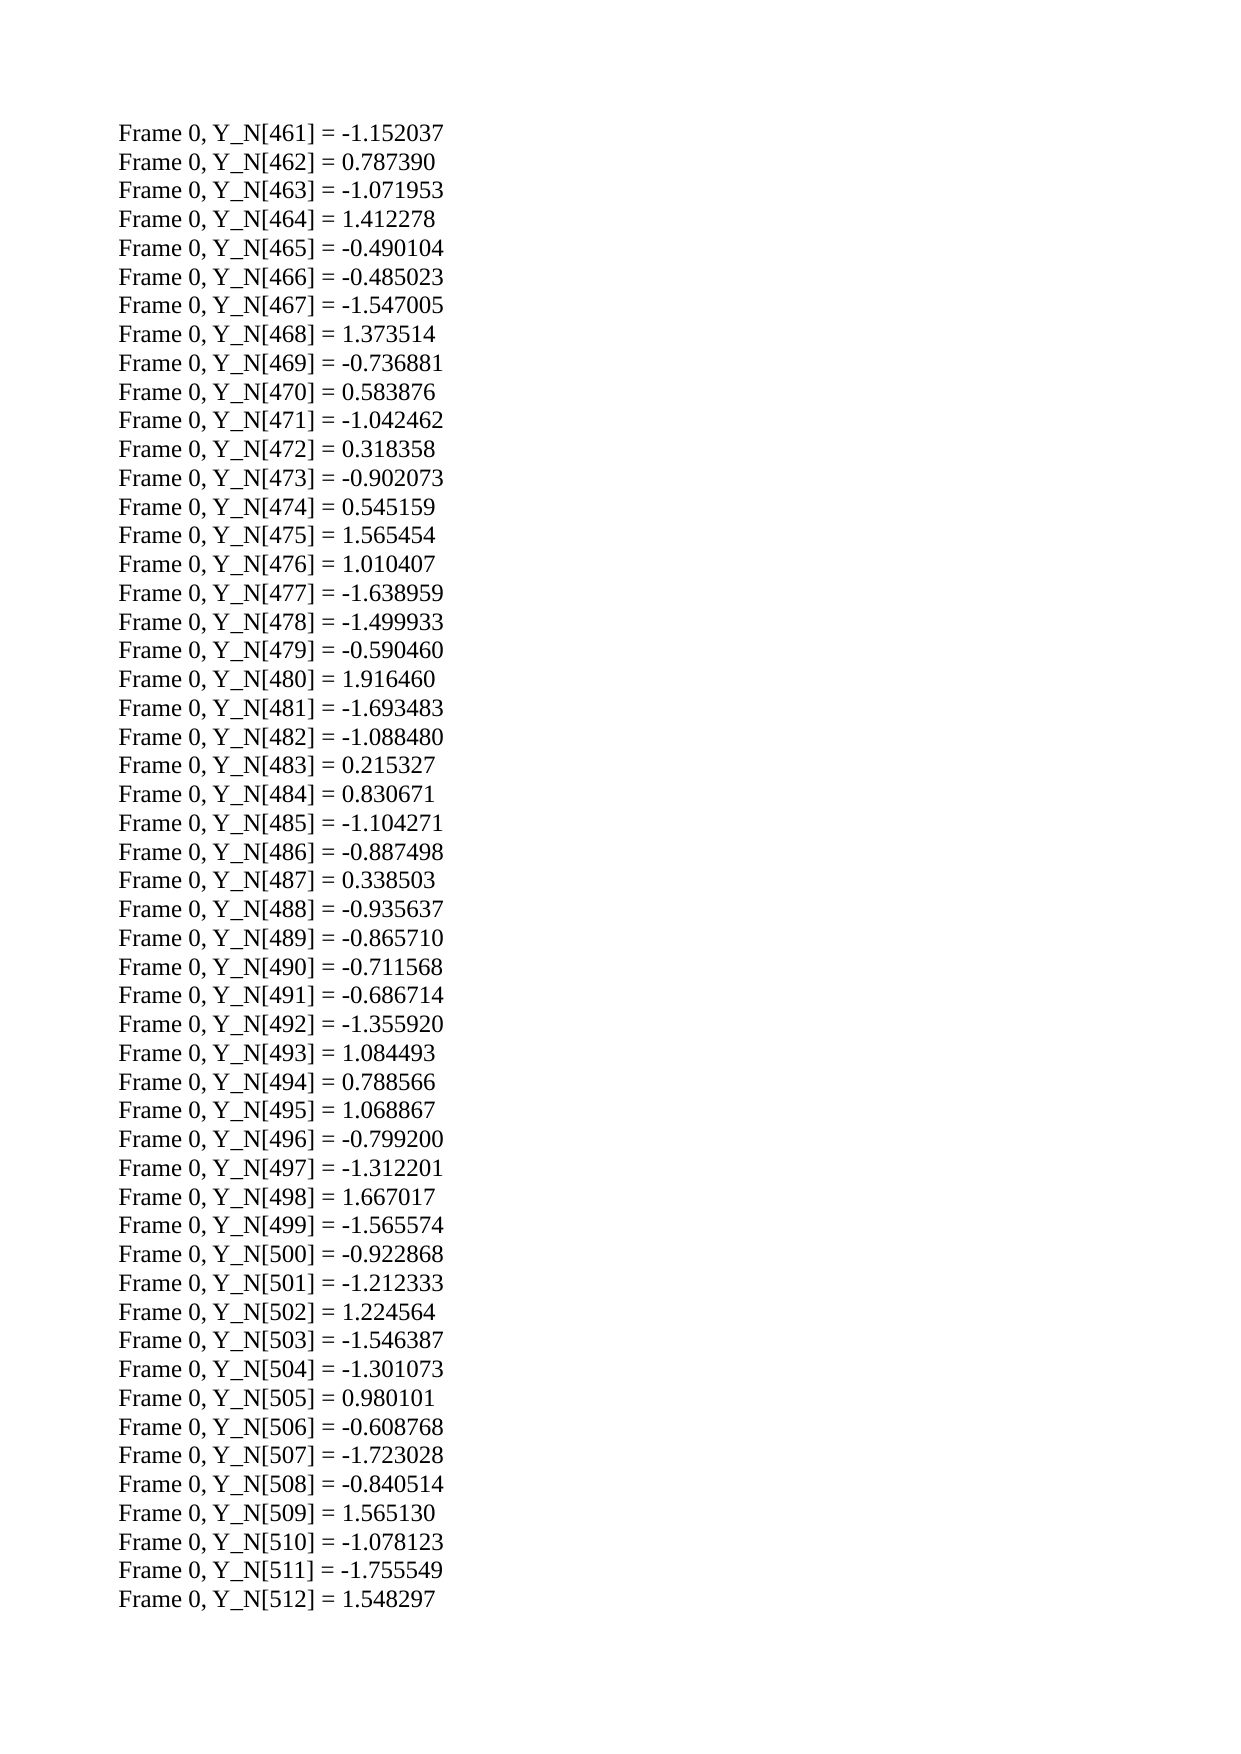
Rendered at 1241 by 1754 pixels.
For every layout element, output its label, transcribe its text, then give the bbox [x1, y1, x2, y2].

text Frame 0, Y_N[479] = -0.590460 [118, 636, 1122, 664]
text Frame 0, Y_N[474] = 0.545159 [118, 492, 1122, 521]
text Frame 0, Y_N[484] = 0.830671 [118, 779, 1122, 808]
text Frame 0, Y_N[482] = -1.088480 [118, 722, 1122, 751]
text Frame 0, Y_N[505] = 0.980101 [118, 1383, 1122, 1412]
text Frame 0, Y_N[477] = -1.638959 [118, 578, 1122, 607]
text Frame 0, Y_N[497] = -1.312201 [118, 1153, 1122, 1182]
text Frame 0, Y_N[503] = -1.546387 [118, 1326, 1122, 1354]
text Frame 0, Y_N[510] = -1.078123 [118, 1527, 1122, 1556]
text Frame 0, Y_N[473] = -0.902073 [118, 463, 1122, 492]
text Frame 0, Y_N[502] = 1.224564 [118, 1297, 1122, 1326]
text Frame 0, Y_N[476] = 1.010407 [118, 549, 1122, 578]
text Frame 0, Y_N[506] = -0.608768 [118, 1412, 1122, 1441]
text Frame 0, Y_N[493] = 1.084493 [118, 1038, 1122, 1067]
text Frame 0, Y_N[468] = 1.373514 [118, 319, 1122, 348]
text Frame 0, Y_N[494] = 0.788566 [118, 1067, 1122, 1096]
text Frame 0, Y_N[488] = -0.935637 [118, 894, 1122, 923]
text Frame 0, Y_N[461] = -1.152037 [118, 118, 1122, 147]
text Frame 0, Y_N[464] = 1.412278 [118, 204, 1122, 233]
text Frame 0, Y_N[470] = 0.583876 [118, 377, 1122, 406]
text Frame 0, Y_N[486] = -0.887498 [118, 837, 1122, 866]
text Frame 0, Y_N[511] = -1.755549 [118, 1556, 1122, 1584]
text Frame 0, Y_N[462] = 0.787390 [118, 147, 1122, 176]
text Frame 0, Y_N[489] = -0.865710 [118, 923, 1122, 952]
text Frame 0, Y_N[466] = -0.485023 [118, 262, 1122, 291]
text Frame 0, Y_N[491] = -0.686714 [118, 981, 1122, 1009]
text Frame 0, Y_N[485] = -1.104271 [118, 808, 1122, 837]
text Frame 0, Y_N[471] = -1.042462 [118, 406, 1122, 434]
text Frame 0, Y_N[500] = -0.922868 [118, 1239, 1122, 1268]
text Frame 0, Y_N[467] = -1.547005 [118, 291, 1122, 319]
text Frame 0, Y_N[501] = -1.212333 [118, 1268, 1122, 1297]
text Frame 0, Y_N[495] = 1.068867 [118, 1096, 1122, 1124]
text Frame 0, Y_N[472] = 0.318358 [118, 434, 1122, 463]
text Frame 0, Y_N[475] = 1.565454 [118, 521, 1122, 549]
text Frame 0, Y_N[490] = -0.711568 [118, 952, 1122, 981]
text Frame 0, Y_N[487] = 0.338503 [118, 866, 1122, 894]
text Frame 0, Y_N[507] = -1.723028 [118, 1441, 1122, 1469]
text Frame 0, Y_N[512] = 1.548297 [118, 1584, 1122, 1613]
text Frame 0, Y_N[499] = -1.565574 [118, 1211, 1122, 1239]
text Frame 0, Y_N[483] = 0.215327 [118, 751, 1122, 779]
text Frame 0, Y_N[509] = 1.565130 [118, 1498, 1122, 1527]
text Frame 0, Y_N[465] = -0.490104 [118, 233, 1122, 262]
text Frame 0, Y_N[496] = -0.799200 [118, 1124, 1122, 1153]
text Frame 0, Y_N[498] = 1.667017 [118, 1182, 1122, 1211]
text Frame 0, Y_N[480] = 1.916460 [118, 664, 1122, 693]
text Frame 0, Y_N[469] = -0.736881 [118, 348, 1122, 377]
text Frame 0, Y_N[478] = -1.499933 [118, 607, 1122, 636]
text Frame 0, Y_N[492] = -1.355920 [118, 1009, 1122, 1038]
text Frame 0, Y_N[508] = -0.840514 [118, 1469, 1122, 1498]
text Frame 0, Y_N[504] = -1.301073 [118, 1354, 1122, 1383]
text Frame 0, Y_N[481] = -1.693483 [118, 693, 1122, 722]
text Frame 0, Y_N[463] = -1.071953 [118, 176, 1122, 204]
